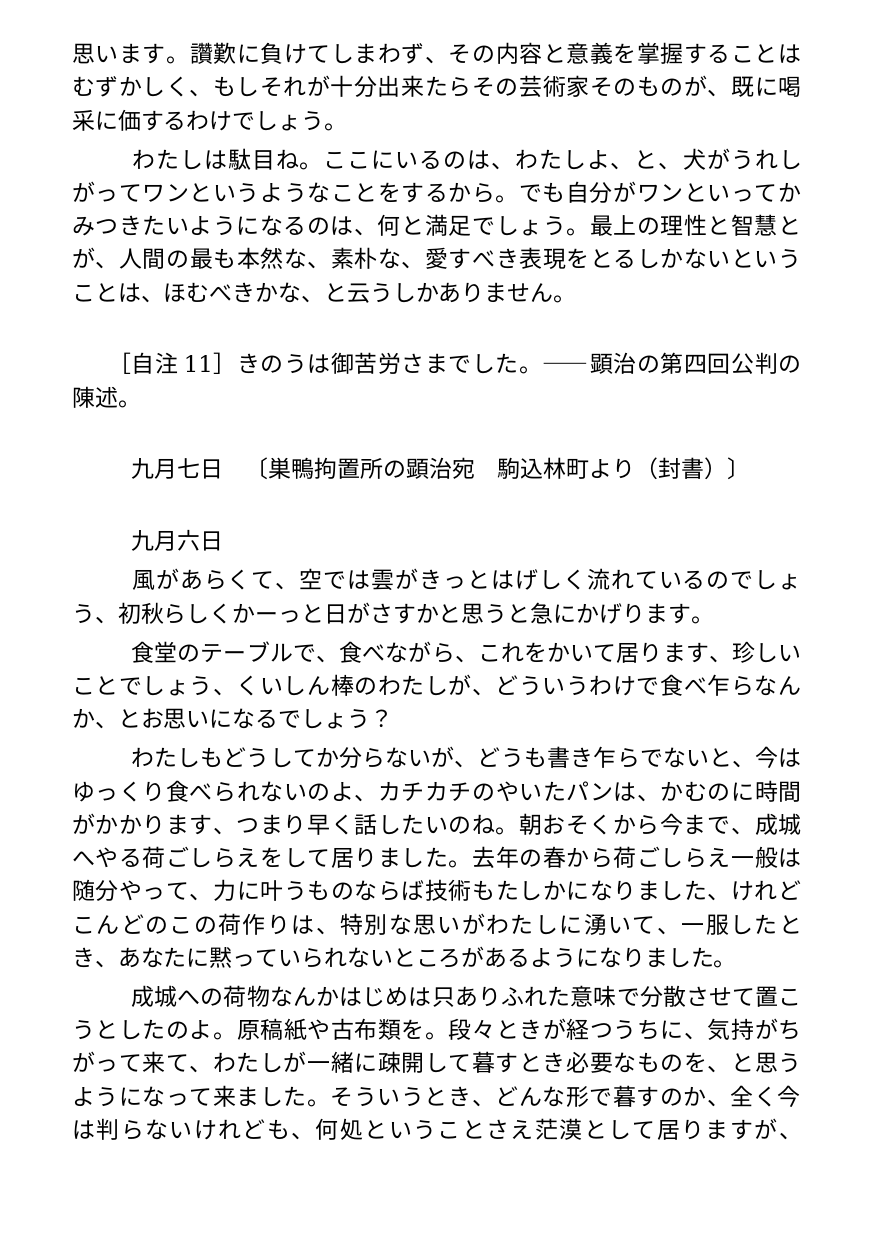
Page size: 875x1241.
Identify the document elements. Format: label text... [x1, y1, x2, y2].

text 九月七日 〔巣鴨拘置所の顕治宛 駒込林町より（封書）〕 [72, 451, 802, 484]
text 九月六日 [72, 523, 802, 556]
text わたしは駄目ね。ここにいるのは、わたしよ、と、犬がうれしがってワンというようなことをするから。でも自分がワンといってかみつきたいようになるのは、何と満足でしょう。最上の理性と智慧とが、人間の最も本然な、素朴な、愛すべき表現をとるしかないということは、ほむべきかな、と云うしかありません。 [72, 142, 802, 308]
text 風があらくて、空では雲がきっとはげしく流れているのでしょう、初秋らしくかーっと日がさすかと思うと急にかげります。 [72, 562, 802, 629]
text 食堂のテーブルで、食べながら、これをかいて居ります、珍しいことでしょう、くいしん棒のわたしが、どういうわけで食べ乍らなんか、とお思いになるでしょう？ [72, 635, 802, 734]
text 成城への荷物なんかはじめは只ありふれた意味で分散させて置こうとしたのよ。原稿紙や古布類を。段々ときが経つうちに、気持がちがって来て、わたしが一緒に疎開して暮すとき必要なものを、と思うようになって来ました。そういうとき、どんな形で暮すのか、全く今は判らないけれども、何処ということさえ茫漠として居りますが、 [72, 979, 802, 1145]
text わたしもどうしてか分らないが、どうも書き乍らでないと、今はゆっくり食べられないのよ、カチカチのやいたパンは、かむのに時間がかかります、つまり早く話したいのね。朝おそくから今まで、成城へやる荷ごしらえをして居りました。去年の春から荷ごしらえ一般は随分やって、力に叶うものならば技術もたしかになりました、けれどこんどのこの荷作りは、特別な思いがわたしに湧いて、一服したとき、あなたに黙っていられないところがあるようになりました。 [72, 740, 802, 973]
text 思います。讚歎に負けてしまわず、その内容と意義を掌握することはむずかしく、もしそれが十分出来たらその芸術家そのものが、既に喝采に価するわけでしょう。 [72, 36, 802, 136]
text ［自注11］きのうは御苦労さまでした。――顕治の第四回公判の陳述。 [72, 346, 802, 413]
